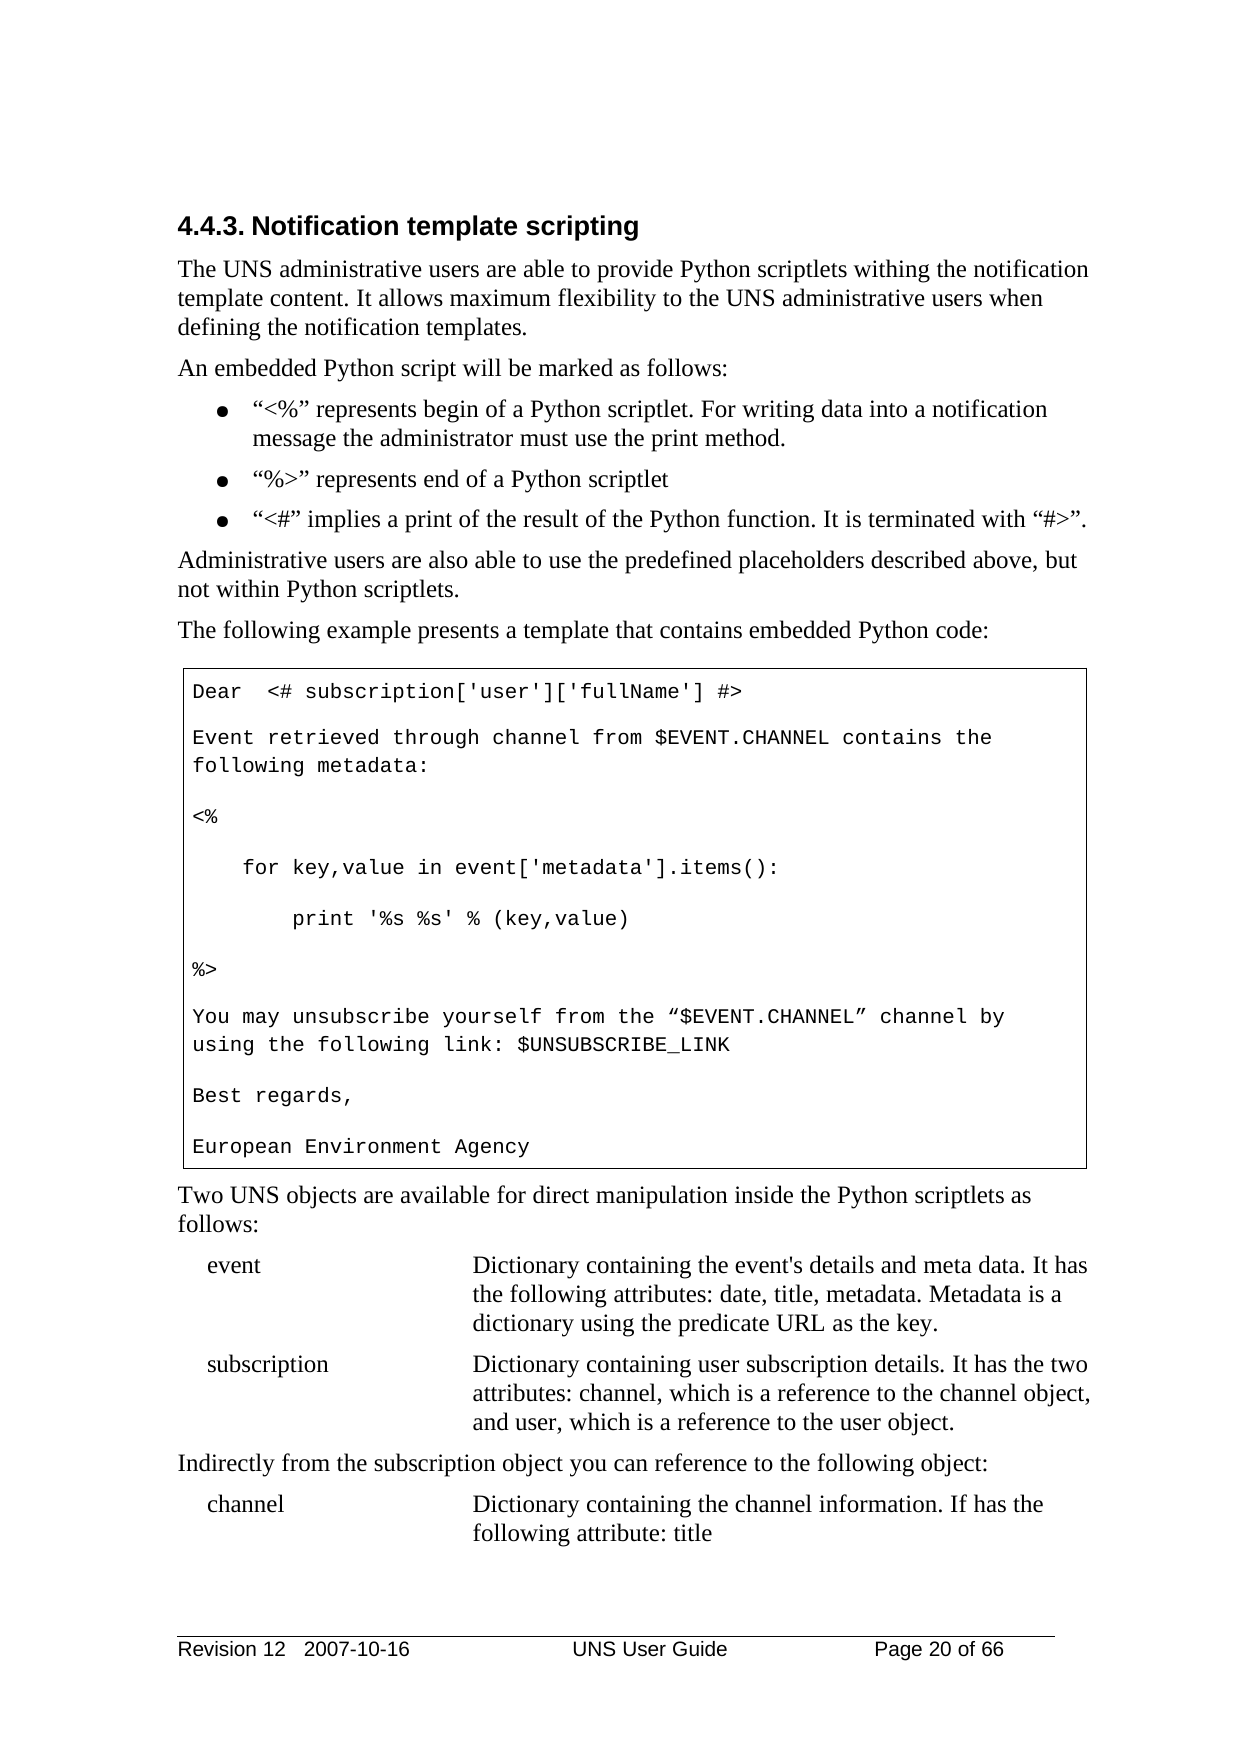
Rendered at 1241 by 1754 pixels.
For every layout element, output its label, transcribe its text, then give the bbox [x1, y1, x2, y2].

text for key,value in event['metadata'].items(): [184, 844, 1086, 881]
text Two UNS objects are available for direct manipulation inside the Python scriptlets as follows: [177, 1180, 1092, 1238]
text An embedded Python script will be marked as follows: [177, 353, 1092, 382]
text You may unsubscribe yourself from the “$EVENT.CHANNEL” channel by using the following link: $UNSUBSCRIBE_LINK [184, 997, 1086, 1057]
list subscription Dictionary containing user subscription details. It has the two attributes: channel, which is a reference to the channel object, and user, which is a reference to the user object. [207, 1349, 1092, 1436]
list “<%” represents begin of a Python scriptlet. For writing data into a notification message the administrator must use the print method. [215, 393, 1092, 452]
text Indirectly from the subscription object you can reference to the following object: [177, 1448, 1092, 1477]
list “<#” implies a print of the result of the Python function. It is terminated with “#>”. [215, 504, 1092, 533]
text <% [184, 793, 1086, 829]
subtitle Notification template scripting [177, 210, 1092, 241]
text Dear <# subscription['user']['fullName'] #> [184, 669, 1086, 704]
list channel Dictionary containing the channel information. If has the following attribute: title [207, 1489, 1092, 1547]
text %> [184, 946, 1086, 983]
text Best regards, [184, 1072, 1086, 1108]
text Event retrieved through channel from $EVENT.CHANNEL contains the following metadata: [184, 719, 1086, 778]
list “%>” represents end of a Python scriptlet [215, 463, 1092, 492]
list event Dictionary containing the event's details and meta data. It has the following attributes: date, title, metadata. Metadata is a dictionary using the predicate URL as the key. [207, 1250, 1092, 1337]
text European Environment Agency [184, 1123, 1086, 1168]
text Administrative users are also able to use the predefined placeholders described above, but not within Python scriptlets. [177, 545, 1092, 603]
text The following example presents a template that contains embedded Python code: [177, 615, 1092, 644]
text The UNS administrative users are able to provide Python scriptlets withing the notification template content. It allows maximum flexibility to the UNS administrative users when defining the notification templates. [177, 254, 1092, 341]
text print '%s %s' % (key,value) [184, 895, 1086, 932]
